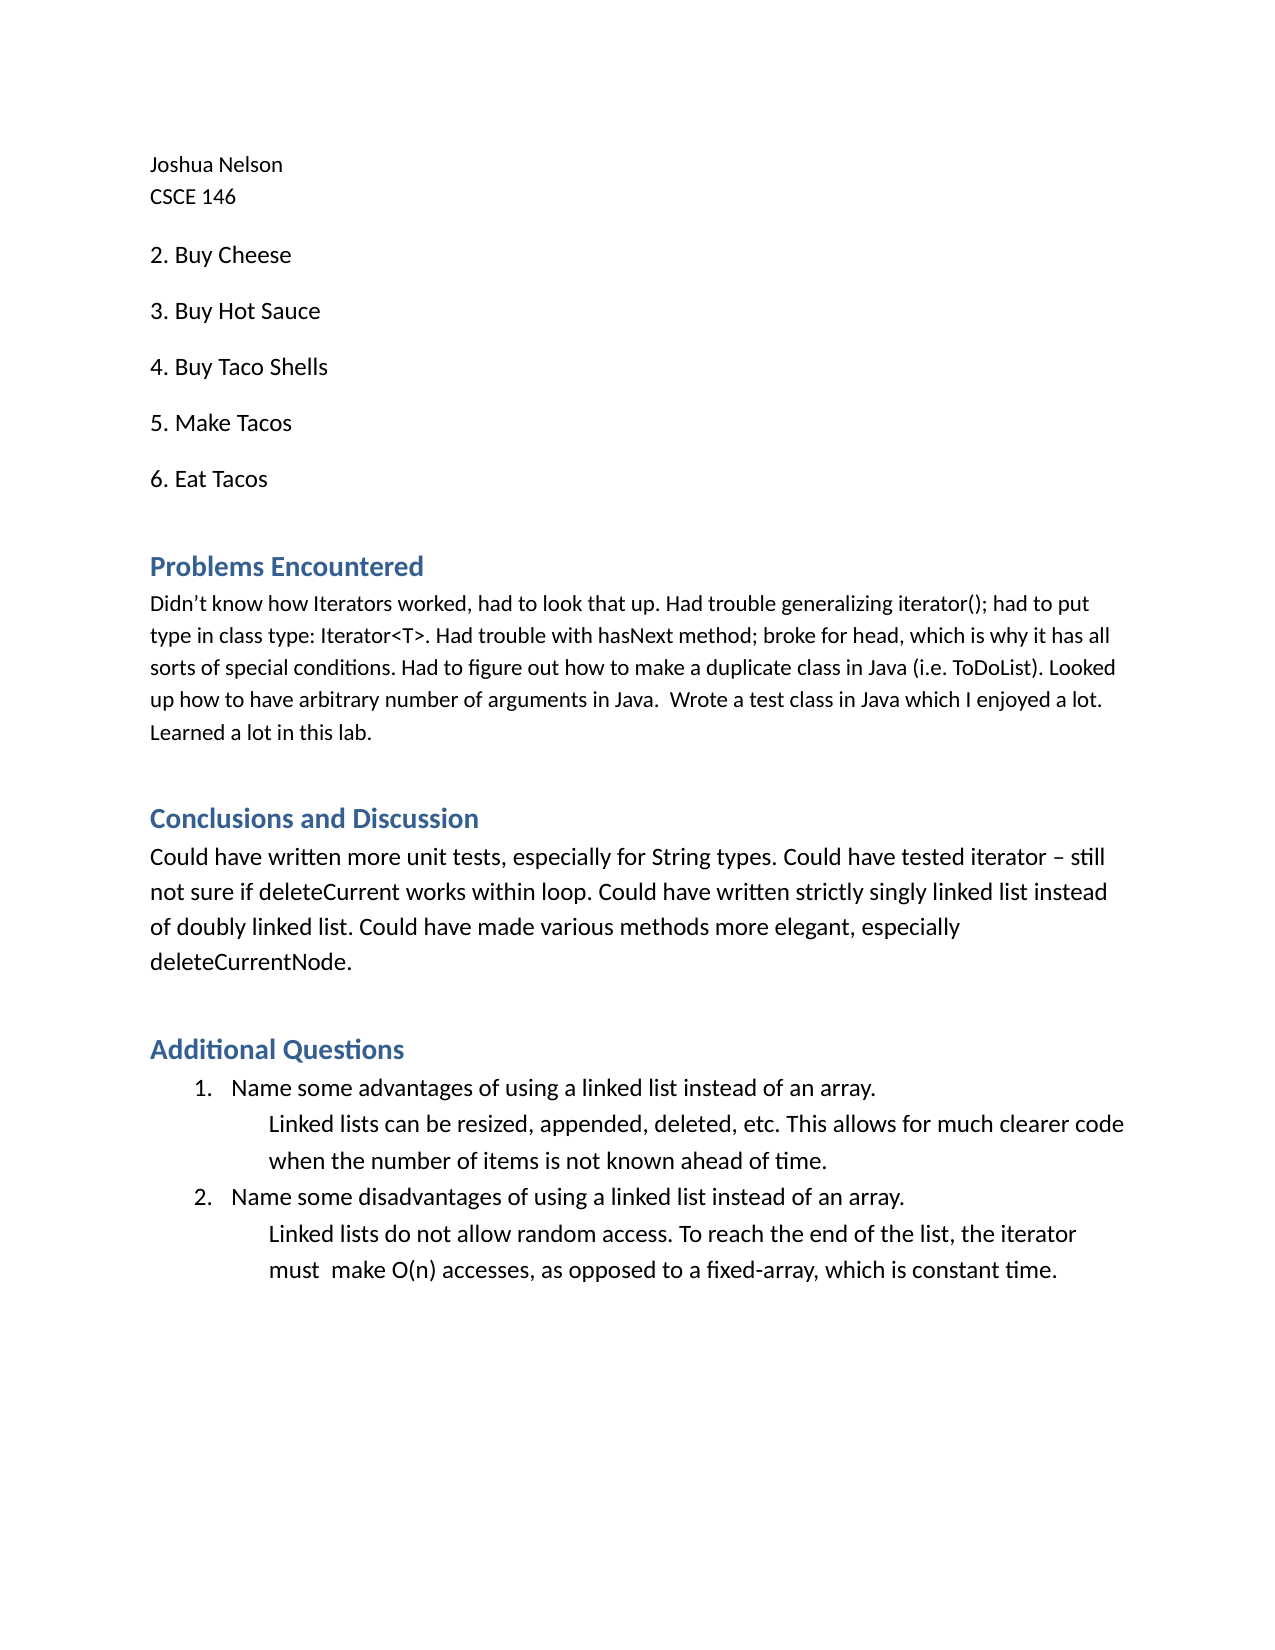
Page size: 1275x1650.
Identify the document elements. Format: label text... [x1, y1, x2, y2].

subtitle Conclusions and Discussion [150, 800, 1125, 836]
subtitle Additional Questions [150, 1031, 1125, 1066]
text 3. Buy Hot Sauce [150, 296, 1125, 326]
text Could have written more unit tests, especially for String types. Could have tested iterator – still not sure if deleteCurrent works within loop. Could have written strictly singly linked list instead of doubly linked list. Could have made various methods more elegant, especially deleteCurrentNode. [150, 841, 1125, 976]
text 5. Make Tacos [150, 407, 1125, 438]
text Didn’t know how Iterators worked, had to look that up. Had trouble generalizing iterator(); had to put type in class type: Iterator<T>. Had trouble with hasNext method; broke for head, which is why it has all sorts of special conditions. Had to figure out how to make a duplicate class in Java (i.e. ToDoList). Looked up how to have arbitrary number of arguments in Java. Wrote a test class in Java which I enjoyed a lot. Learned a lot in this lab. [150, 589, 1125, 746]
list Name some advantages of using a linked list instead of an array. [194, 1072, 1125, 1102]
text 2. Buy Cheese [150, 240, 1125, 270]
list Linked lists do not allow random access. To reach the end of the list, the iterator must make O(n) accesses, as opposed to a fixed-array, which is constant time. [231, 1218, 1125, 1285]
text 6. Eat Tacos [150, 463, 1125, 493]
list Name some disadvantages of using a linked list instead of an array. [194, 1181, 1125, 1212]
subtitle Problems Encountered [150, 548, 1125, 584]
text 4. Buy Taco Shells [150, 351, 1125, 382]
list Linked lists can be resized, appended, deleted, etc. This allows for much clearer code when the number of items is not known ahead of time. [231, 1108, 1125, 1175]
